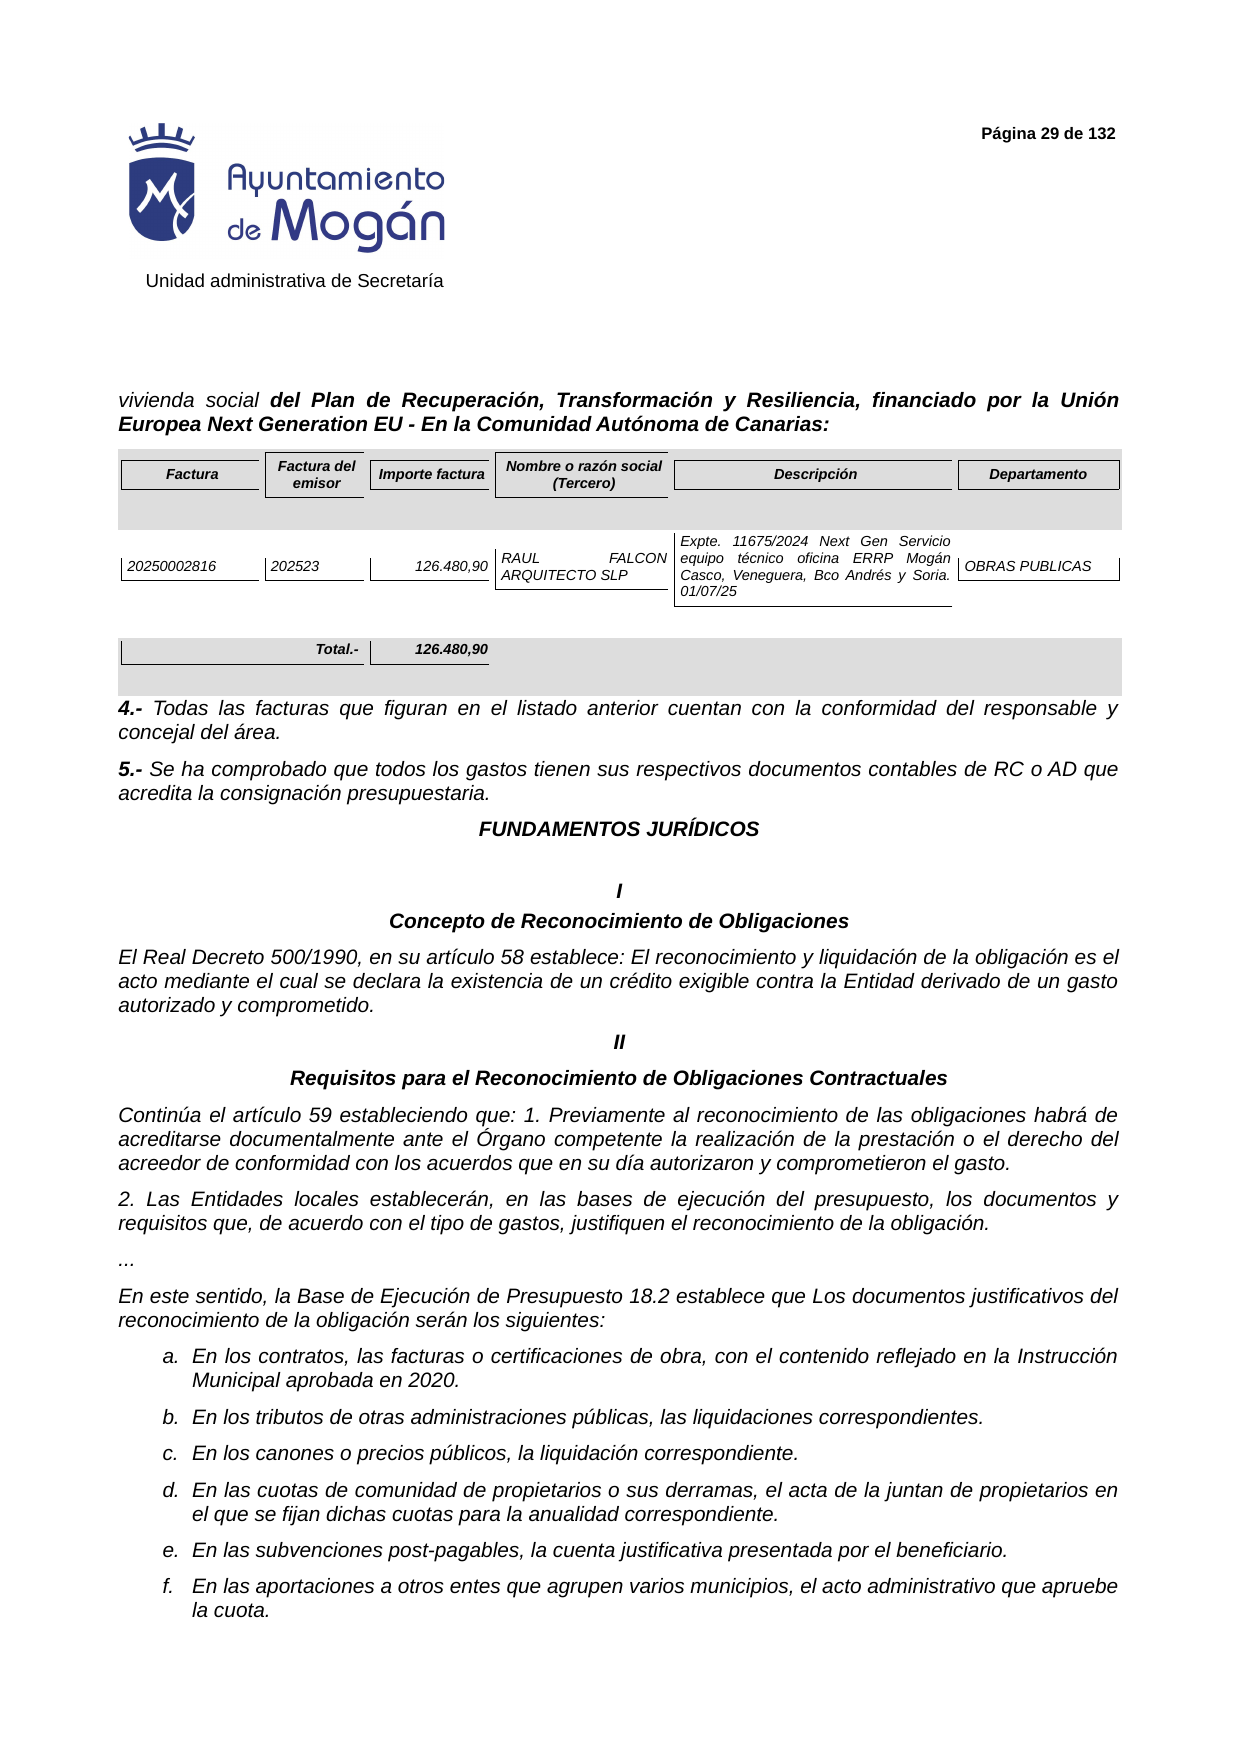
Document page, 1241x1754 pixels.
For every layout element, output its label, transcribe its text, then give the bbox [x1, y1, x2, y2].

table_header Descripción [671, 449, 955, 530]
text II [118, 1029, 1122, 1053]
table_header Importe factura [367, 449, 492, 530]
text FUNDAMENTOS JURÍDICOS [118, 817, 1122, 841]
text En este sentido, la Base de Ejecución de Presupuesto 18.2 establece que Los documentos justificativos del reconocimiento de la obligación serán los siguientes: [118, 1284, 1122, 1332]
table_cell Total.- [118, 638, 367, 696]
text 5.- Se ha comprobado que todos los gastos tienen sus respectivos documentos contables de RC o AD que acredita la consignación presupuestaria. [118, 757, 1122, 804]
table_cell Expte. 11675/2024 Next Gen Servicio equipo técnico oficina ERRP Mogán Casco, Veneguera, Bco Andrés y Soria. 01/07/25 [671, 530, 955, 638]
list En los tributos de otras administraciones públicas, las liquidaciones correspondientes. [162, 1404, 1122, 1428]
list En los contratos, las facturas o certificaciones de obra, con el contenido reflejado en la Instrucción Municipal aprobada en 2020. [162, 1344, 1122, 1392]
table_cell RAUL FALCON ARQUITECTO SLP [492, 530, 671, 638]
table_cell [671, 638, 955, 696]
text 2. Las Entidades locales establecerán, en las bases de ejecución del presupuesto, los documentos y requisitos que, de acuerdo con el tipo de gastos, justifiquen el reconocimiento de la obligación. [118, 1187, 1122, 1235]
list En las cuotas de comunidad de propietarios o sus derramas, el acta de la juntan de propietarios en el que se fijan dichas cuotas para la anualidad correspondiente. [162, 1477, 1122, 1525]
table_cell [492, 638, 671, 696]
table_header Departamento [955, 449, 1122, 530]
subtitle I [118, 878, 1122, 902]
list En los canones o precios públicos, la liquidación correspondiente. [162, 1441, 1122, 1465]
picture [128, 123, 445, 259]
table_cell 126.480,90 [367, 638, 492, 696]
table_cell OBRAS PUBLICAS [955, 530, 1122, 638]
text Continúa el artículo 59 estableciendo que: 1. Previamente al reconocimiento de las obligaciones habrá de acreditarse documentalmente ante el Órgano competente la realización de la prestación o el derecho del acreedor de conformidad con los acuerdos que en su día autorizaron y comprometieron el gasto. [118, 1102, 1122, 1174]
text ... [118, 1247, 1122, 1271]
text 4.- Todas las facturas que figuran en el listado anterior cuentan con la conformidad del responsable y concejal del área. [118, 696, 1122, 744]
table_cell 202523 [262, 530, 367, 638]
table_cell [955, 638, 1122, 696]
list En las subvenciones post-pagables, la cuenta justificativa presentada por el beneficiario. [162, 1538, 1122, 1562]
table_cell 20250002816 [118, 530, 262, 638]
table_header Factura del emisor [262, 449, 367, 530]
list En las aportaciones a otros entes que agrupen varios municipios, el acto administrativo que apruebe la cuota. [162, 1574, 1122, 1622]
text vivienda social del Plan de Recuperación, Transformación y Resiliencia, financiado por la Unión Europea Next Generation EU - En la Comunidad Autónoma de Canarias: [118, 388, 1122, 436]
text El Real Decreto 500/1990, en su artículo 58 establece: El reconocimiento y liquidación de la obligación es el acto mediante el cual se declara la existencia de un crédito exigible contra la Entidad derivado de un gasto autorizado y comprometido. [118, 945, 1122, 1017]
table_cell 126.480,90 [367, 530, 492, 638]
table_header Nombre o razón social (Tercero) [492, 449, 671, 530]
text Requisitos para el Reconocimiento de Obligaciones Contractuales [118, 1066, 1122, 1090]
table_header Factura [118, 449, 262, 530]
text Concepto de Reconocimiento de Obligaciones [118, 909, 1122, 933]
